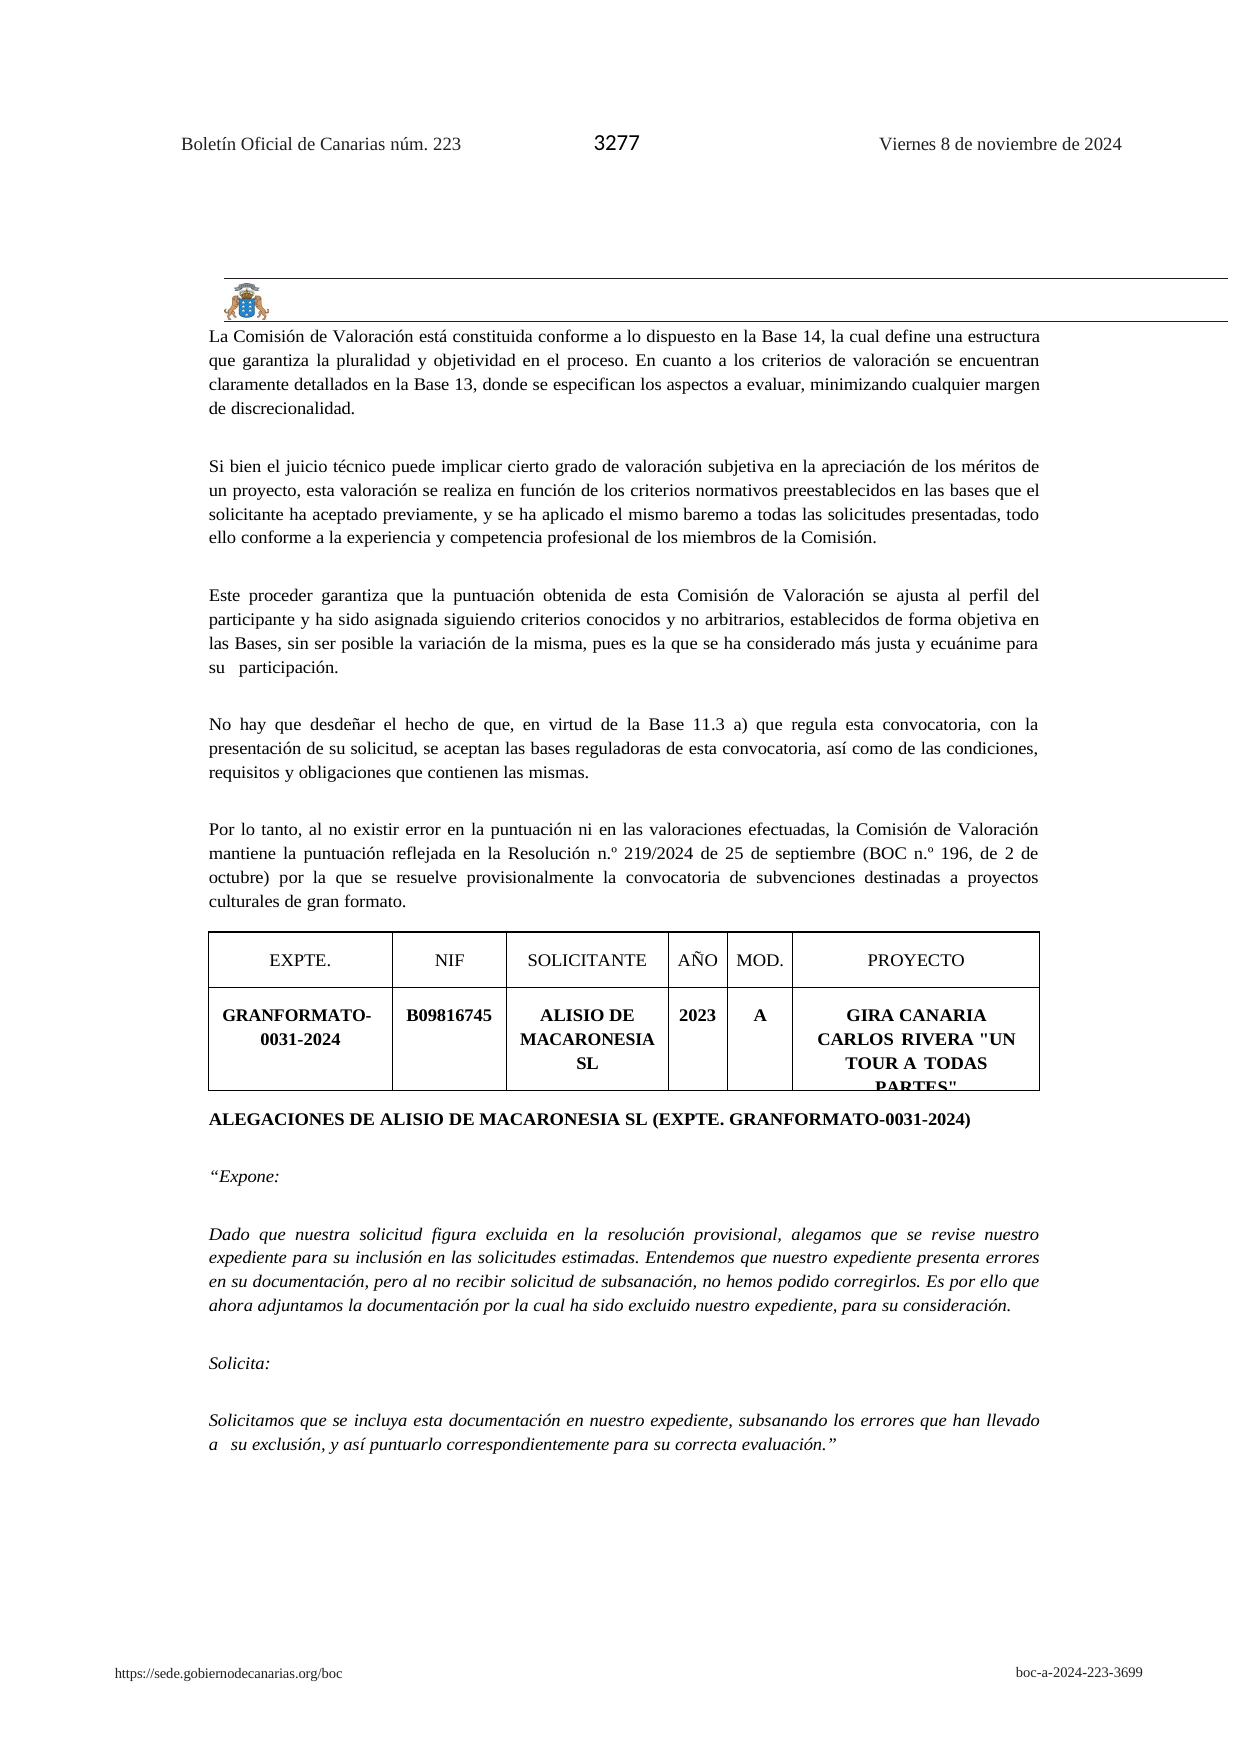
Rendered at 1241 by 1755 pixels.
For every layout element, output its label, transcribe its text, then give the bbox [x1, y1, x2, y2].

table_cell B09816745 [393, 988, 506, 1090]
text Solicitamos que se incluya esta documentación en nuestro expediente, subsanando los errores que han llevado a su exclusión, y así puntuarlo correspondientemente para su correcta evaluación.” [208, 1410, 1040, 1454]
text Por lo tanto, al no existir error en la puntuación ni en las valoraciones efectuadas, la Comisión de Valoración mantiene la puntuación reflejada en la Resolución n.º 219/2024 de 25 de septiembre (BOC n.º 196, de 2 de octubre) por la que se resuelve provisionalmente la convocatoria de subvenciones destinadas a proyectos culturales de gran formato. [208, 819, 1039, 911]
text Solicita: [208, 1353, 1155, 1373]
table_cell ALISIO DE MACARONESIA SL [507, 988, 668, 1090]
text Dado que nuestra solicitud figura excluida en la resolución provisional, alegamos que se revise nuestro expediente para su inclusión en las solicitudes estimadas. Entendemos que nuestro expediente presenta errores en su documentación, pero al no recibir solicitud de subsanación, no hemos podido corregirlos. Es por ello que ahora adjuntamos la documentación por la cual ha sido excluido nuestro expediente, para su consideración. [208, 1223, 1040, 1316]
subtitle ALEGACIONES DE ALISIO DE MACARONESIA SL (EXPTE. GRANFORMATO-0031-2024) [208, 1109, 1155, 1129]
table_header MOD. [728, 933, 792, 987]
text Este proceder garantiza que la puntuación obtenida de esta Comisión de Valoración se ajusta al perfil del participante y ha sido asignada siguiendo criterios conocidos y no arbitrarios, establecidos de forma objetiva en las Bases, sin ser posible la variación de la misma, pues es la que se ha considerado más justa y ecuánime para su participación. [208, 585, 1039, 677]
table_header PROYECTO [793, 933, 1039, 987]
table_cell GIRA CANARIA CARLOS RIVERA "UN TOUR A TODAS PARTES" [793, 988, 1039, 1090]
table_cell A [728, 988, 792, 1090]
table_header AÑO [669, 933, 727, 987]
table_cell 2023 [669, 988, 727, 1090]
table_header NIF [393, 933, 506, 987]
text La Comisión de Valoración está constituida conforme a lo dispuesto en la Base 14, la cual define una estructura que garantiza la pluralidad y objetividad en el proceso. En cuanto a los criterios de valoración se encuentran claramente detallados en la Base 13, donde se especifican los aspectos a evaluar, minimizando cualquier margen de discrecionalidad. [208, 313, 1040, 418]
table_cell GRANFORMATO- 0031-2024 [209, 988, 392, 1090]
table_header EXPTE. [209, 933, 392, 987]
text “Expone: [208, 1166, 1155, 1186]
text Si bien el juicio técnico puede implicar cierto grado de valoración subjetiva en la apreciación de los méritos de un proyecto, esta valoración se realiza en función de los criterios normativos preestablecidos en las bases que el solicitante ha aceptado previamente, y se ha aplicado el mismo baremo a todas las solicitudes presentadas, todo ello conforme a la experiencia y competencia profesional de los miembros de la Comisión. [208, 455, 1040, 548]
text No hay que desdeñar el hecho de que, en virtud de la Base 11.3 a) que regula esta convocatoria, con la presentación de su solicitud, se aceptan las bases reguladoras de esta convocatoria, así como de las condiciones, requisitos y obligaciones que contienen las mismas. [208, 714, 1039, 782]
table_header SOLICITANTE [507, 933, 668, 987]
